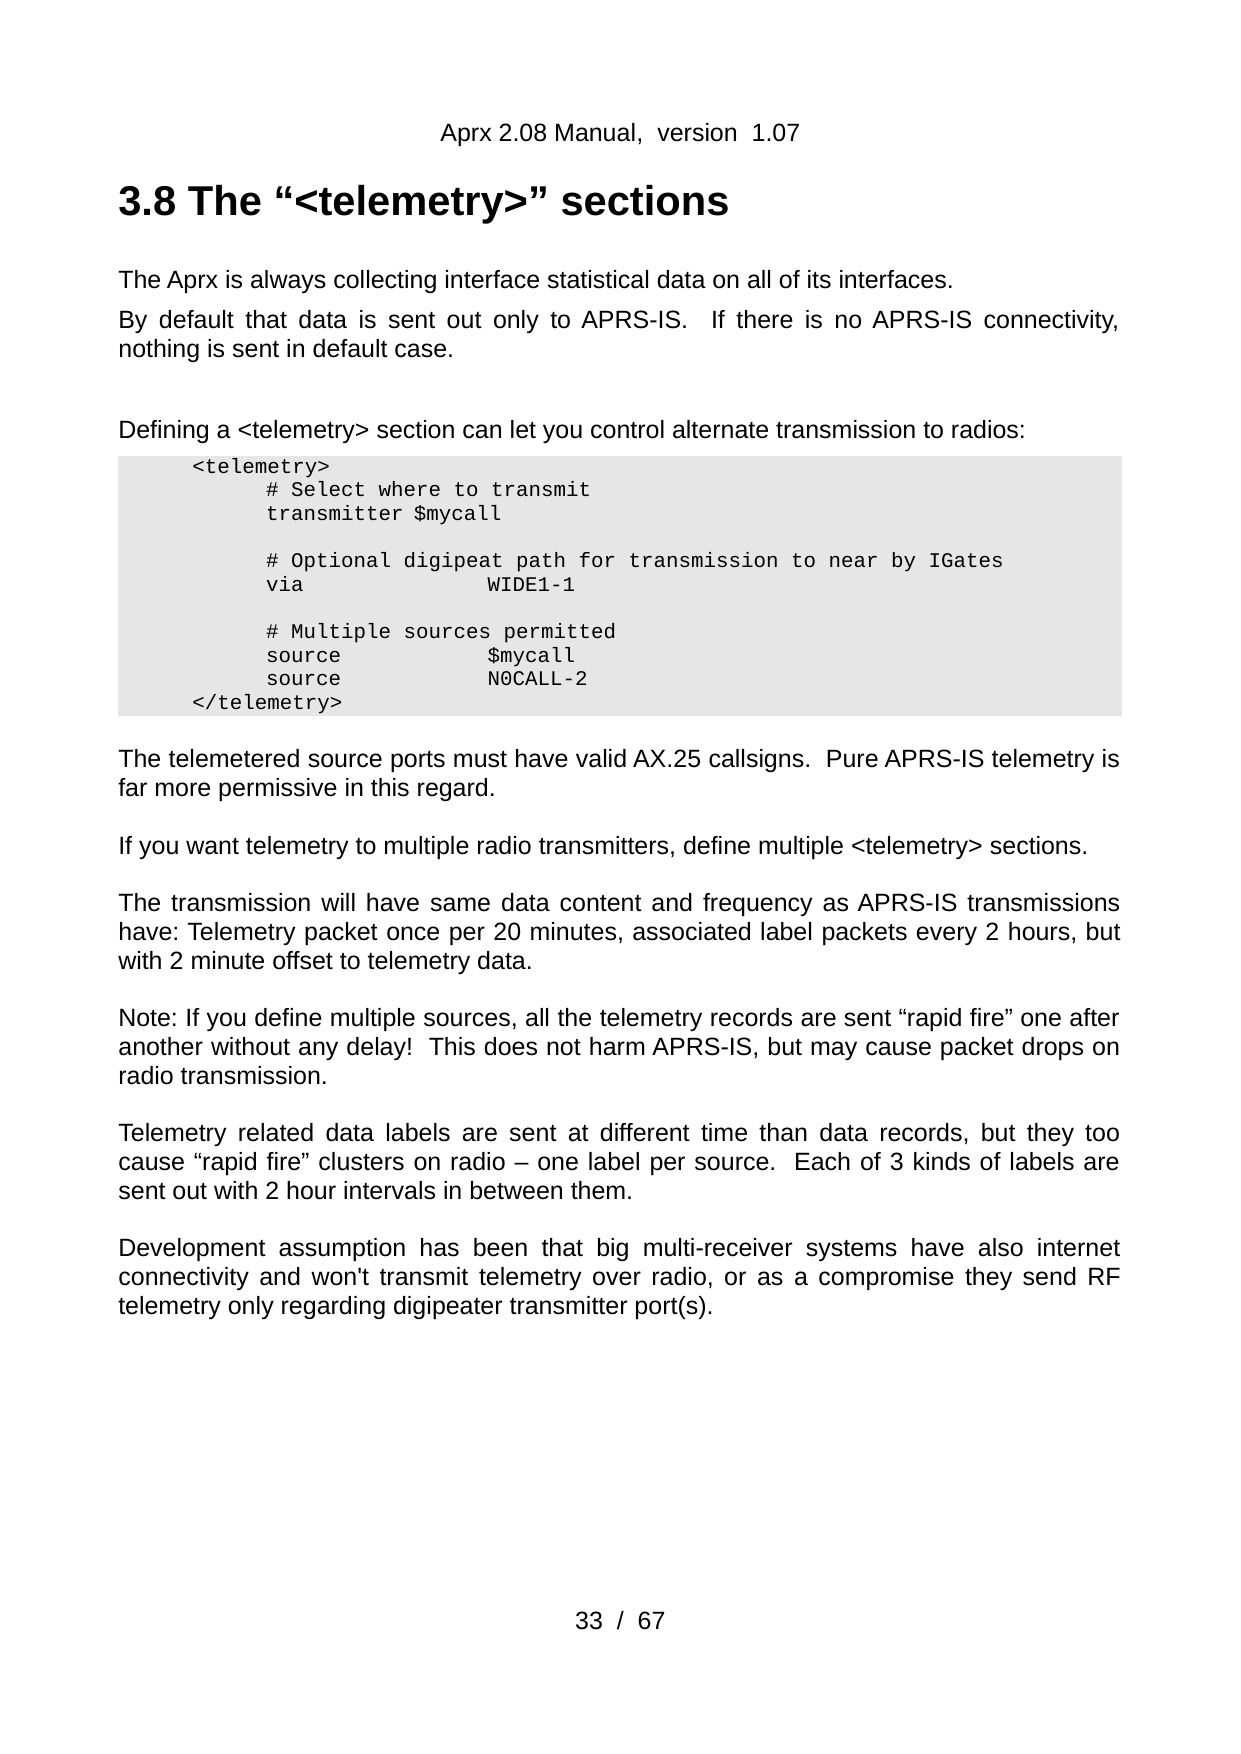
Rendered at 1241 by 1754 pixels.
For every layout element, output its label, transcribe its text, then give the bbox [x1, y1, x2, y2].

text # Optional digipeat path for transmission to near by IGates [118, 550, 1122, 574]
text # Multiple sources permitted [118, 621, 1122, 645]
subtitle The “<telemetry>” sections [118, 176, 1122, 224]
text source N0CALL-2 [118, 668, 1122, 692]
text # Select where to transmit [118, 479, 1122, 503]
text The telemetered source ports must have valid AX.25 callsigns. Pure APRS-IS telemetry is far more permissive in this regard. [118, 744, 1122, 802]
text By default that data is sent out only to APRS-IS. If there is no APRS-IS connectivity, nothing is sent in default case. [118, 305, 1122, 363]
text Note: If you define multiple sources, all the telemetry records are sent “rapid fire” one after another without any delay! This does not harm APRS-IS, but may cause packet drops on radio transmission. [118, 1003, 1122, 1089]
text </telemetry> [118, 692, 1122, 716]
text The transmission will have same data content and frequency as APRS-IS transmissions have: Telemetry packet once per 20 minutes, associated label packets every 2 hours, but with 2 minute offset to telemetry data. [118, 888, 1122, 974]
text transmitter $mycall [118, 503, 1122, 527]
text The Aprx is always collecting interface statistical data on all of its interfaces. [118, 265, 1122, 293]
text source $mycall [118, 645, 1122, 668]
text If you want telemetry to multiple radio transmitters, define multiple <telemetry> sections. [118, 831, 1122, 859]
text Telemetry related data labels are sent at different time than data records, but they too cause “rapid fire” clusters on radio – one label per source. Each of 3 kinds of labels are sent out with 2 hour intervals in between them. [118, 1118, 1122, 1204]
text Development assumption has been that big multi-receiver systems have also internet connectivity and won't transmit telemetry over radio, or as a compromise they send RF telemetry only regarding digipeater transmitter port(s). [118, 1233, 1122, 1319]
text <telemetry> [118, 456, 1122, 479]
text Defining a <telemetry> section can let you control alternate transmission to radios: [118, 415, 1122, 444]
text via WIDE1-1 [118, 574, 1122, 597]
